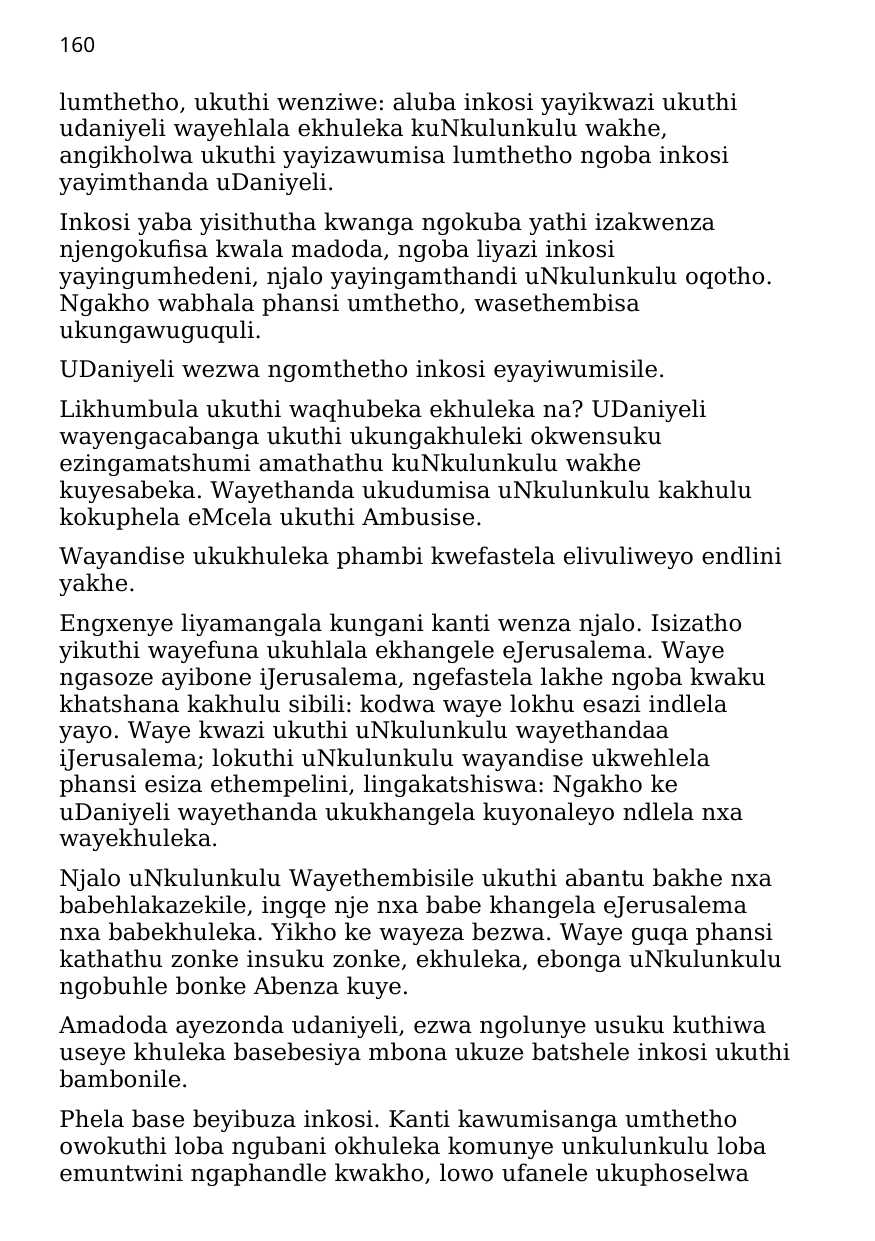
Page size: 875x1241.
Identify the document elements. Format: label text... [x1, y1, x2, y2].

text UDaniyeli wezwa ngomthetho inkosi eyayiwumisile. [59, 356, 791, 383]
text Njalo uNkulunkulu Wayethembisile ukuthi abantu bakhe nxa babehlakazekile, ingqe nje nxa babe khangela eJerusalema nxa babekhuleka. Yikho ke wayeza bezwa. Waye guqa phansi kathathu zonke insuku zonke, ekhuleka, ebonga uNkulunkulu ngobuhle bonke Abenza kuye. [59, 865, 791, 1000]
text Engxenye liyamangala kungani kanti wenza njalo. Isizatho yikuthi wayefuna ukuhlala ekhangele eJerusalema. Waye ngasoze ayibone iJerusalema, ngefastela lakhe ngoba kwaku khatshana kakhulu sibili: kodwa waye lokhu esazi indlela yayo. Waye kwazi ukuthi uNkulunkulu wayethandaa iJerusalema; lokuthi uNkulunkulu wayandise ukwehlela phansi esiza ethempelini, lingakatshiswa: Ngakho ke uDaniyeli wayethanda ukukhangela kuyonaleyo ndlela nxa wayekhuleka. [59, 609, 791, 852]
text Inkosi yaba yisithutha kwanga ngokuba yathi izakwenza njengokufisa kwala madoda, ngoba liyazi inkosi yayingumhedeni, njalo yayingamthandi uNkulunkulu oqotho. Ngakho wabhala phansi umthetho, wasethembisa ukungawuguquli. [59, 209, 791, 344]
text lumthetho, ukuthi wenziwe: aluba inkosi yayikwazi ukuthi udaniyeli wayehlala ekhuleka kuNkulunkulu wakhe, angikholwa ukuthi yayizawumisa lumthetho ngoba inkosi yayimthanda uDaniyeli. [59, 88, 791, 196]
text Wayandise ukukhuleka phambi kwefastela elivuliweyo endlini yakhe. [59, 543, 791, 597]
text Phela base beyibuza inkosi. Kanti kawumisanga umthetho owokuthi loba ngubani okhuleka komunye unkulunkulu loba emuntwini ngaphandle kwakho, lowo ufanele ukuphoselwa [59, 1106, 791, 1187]
text Amadoda ayezonda udaniyeli, ezwa ngolunye usuku kuthiwa useye khuleka basebesiya mbona ukuze batshele inkosi ukuthi bambonile. [59, 1012, 791, 1093]
text Likhumbula ukuthi waqhubeka ekhuleka na? UDaniyeli wayengacabanga ukuthi ukungakhuleki okwensuku ezingamatshumi amathathu kuNkulunkulu wakhe kuyesabeka. Wayethanda ukudumisa uNkulunkulu kakhulu kokuphela eMcela ukuthi Ambusise. [59, 396, 791, 531]
